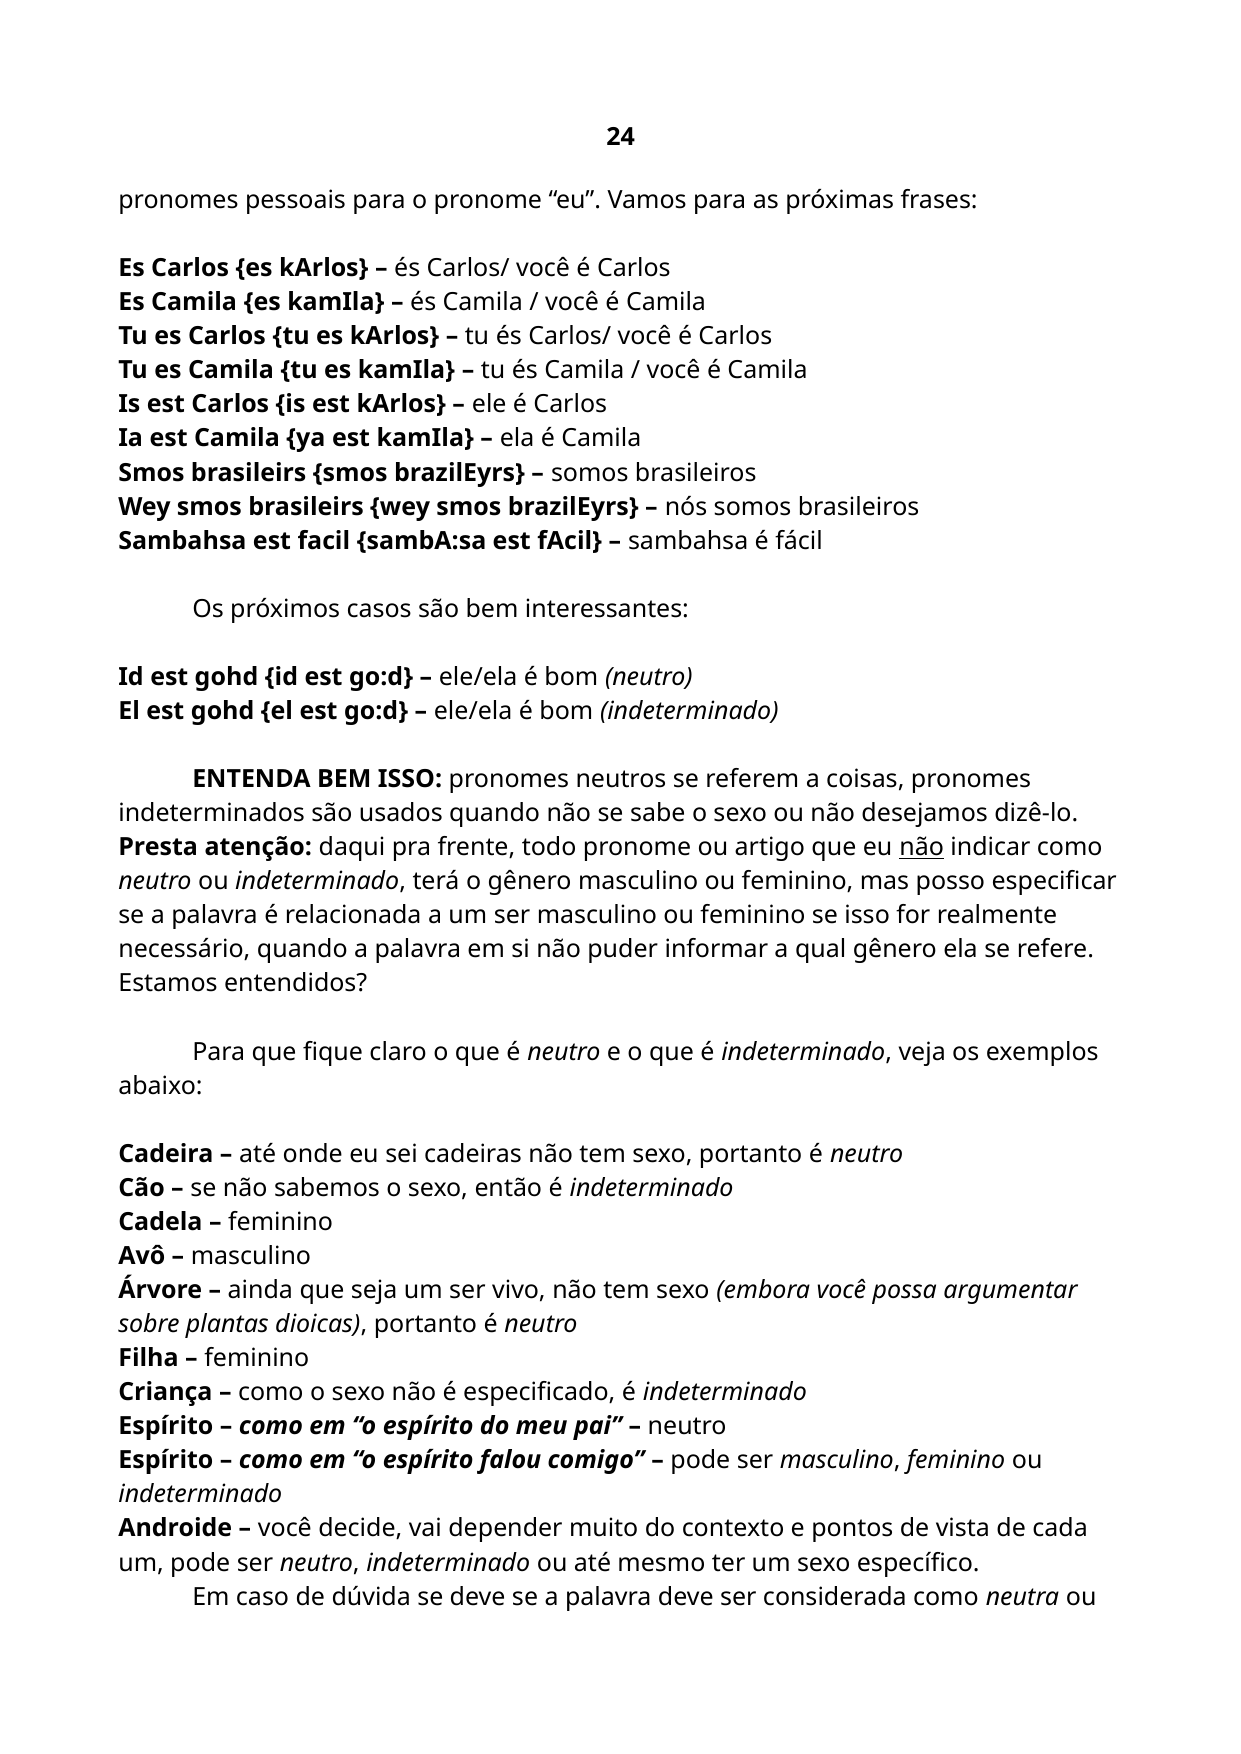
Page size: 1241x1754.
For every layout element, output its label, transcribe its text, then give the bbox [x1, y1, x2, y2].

text pronomes pessoais para o pronome “eu”. Vamos para as próximas frases: [118, 182, 1123, 216]
text Sambahsa est facil {sambA:sa est fAcil} – sambahsa é fácil [118, 522, 1123, 556]
text Em caso de dúvida se deve se a palavra deve ser considerada como neutra ou [118, 1578, 1123, 1612]
text Is est Carlos {is est kArlos} – ele é Carlos [118, 386, 1123, 420]
text Wey smos brasileirs {wey smos brazilEyrs} – nós somos brasileiros [118, 488, 1123, 522]
text Árvore – ainda que seja um ser vivo, não tem sexo (embora você possa argumentar sobre plantas dioicas), portanto é neutro [118, 1272, 1123, 1340]
text Id est gohd {id est go:d} – ele/ela é bom (neutro) [118, 658, 1123, 693]
text Os próximos casos são bem interessantes: [118, 590, 1123, 624]
text Es Camila {es kamIla} – és Camila / você é Camila [118, 284, 1123, 318]
text Espírito – como em “o espírito do meu pai” – neutro [118, 1408, 1123, 1442]
text Tu es Camila {tu es kamIla} – tu és Camila / você é Camila [118, 352, 1123, 386]
text El est gohd {el est go:d} – ele/ela é bom (indeterminado) [118, 693, 1123, 727]
text Criança – como o sexo não é especificado, é indeterminado [118, 1374, 1123, 1408]
text Para que fique claro o que é neutro e o que é indeterminado, veja os exemplos abaixo: [118, 1033, 1123, 1101]
text Ia est Camila {ya est kamIla} – ela é Camila [118, 420, 1123, 454]
text Filha – feminino [118, 1340, 1123, 1374]
text Tu es Carlos {tu es kArlos} – tu és Carlos/ você é Carlos [118, 318, 1123, 352]
text Androide – você decide, vai depender muito do contexto e pontos de vista de cada um, pode ser neutro, indeterminado ou até mesmo ter um sexo específico. [118, 1510, 1123, 1578]
text Avô – masculino [118, 1238, 1123, 1272]
text Espírito – como em “o espírito falou comigo” – pode ser masculino, feminino ou indeterminado [118, 1442, 1123, 1510]
text Es Carlos {es kArlos} – és Carlos/ você é Carlos [118, 250, 1123, 284]
text Cadeira – até onde eu sei cadeiras não tem sexo, portanto é neutro [118, 1135, 1123, 1169]
text ENTENDA BEM ISSO: pronomes neutros se referem a coisas, pronomes indeterminados são usados quando não se sabe o sexo ou não desejamos dizê-lo. Presta atenção: daqui pra frente, todo pronome ou artigo que eu não indicar como neutro ou indeterminado, terá o gênero masculino ou feminino, mas posso especificar se a palavra é relacionada a um ser masculino ou feminino se isso for realmente necessário, quando a palavra em si não puder informar a qual gênero ela se refere. Estamos entendidos? [118, 761, 1123, 999]
text Smos brasileirs {smos brazilEyrs} – somos brasileiros [118, 454, 1123, 488]
text Cadela – feminino [118, 1203, 1123, 1238]
text Cão – se não sabemos o sexo, então é indeterminado [118, 1169, 1123, 1203]
